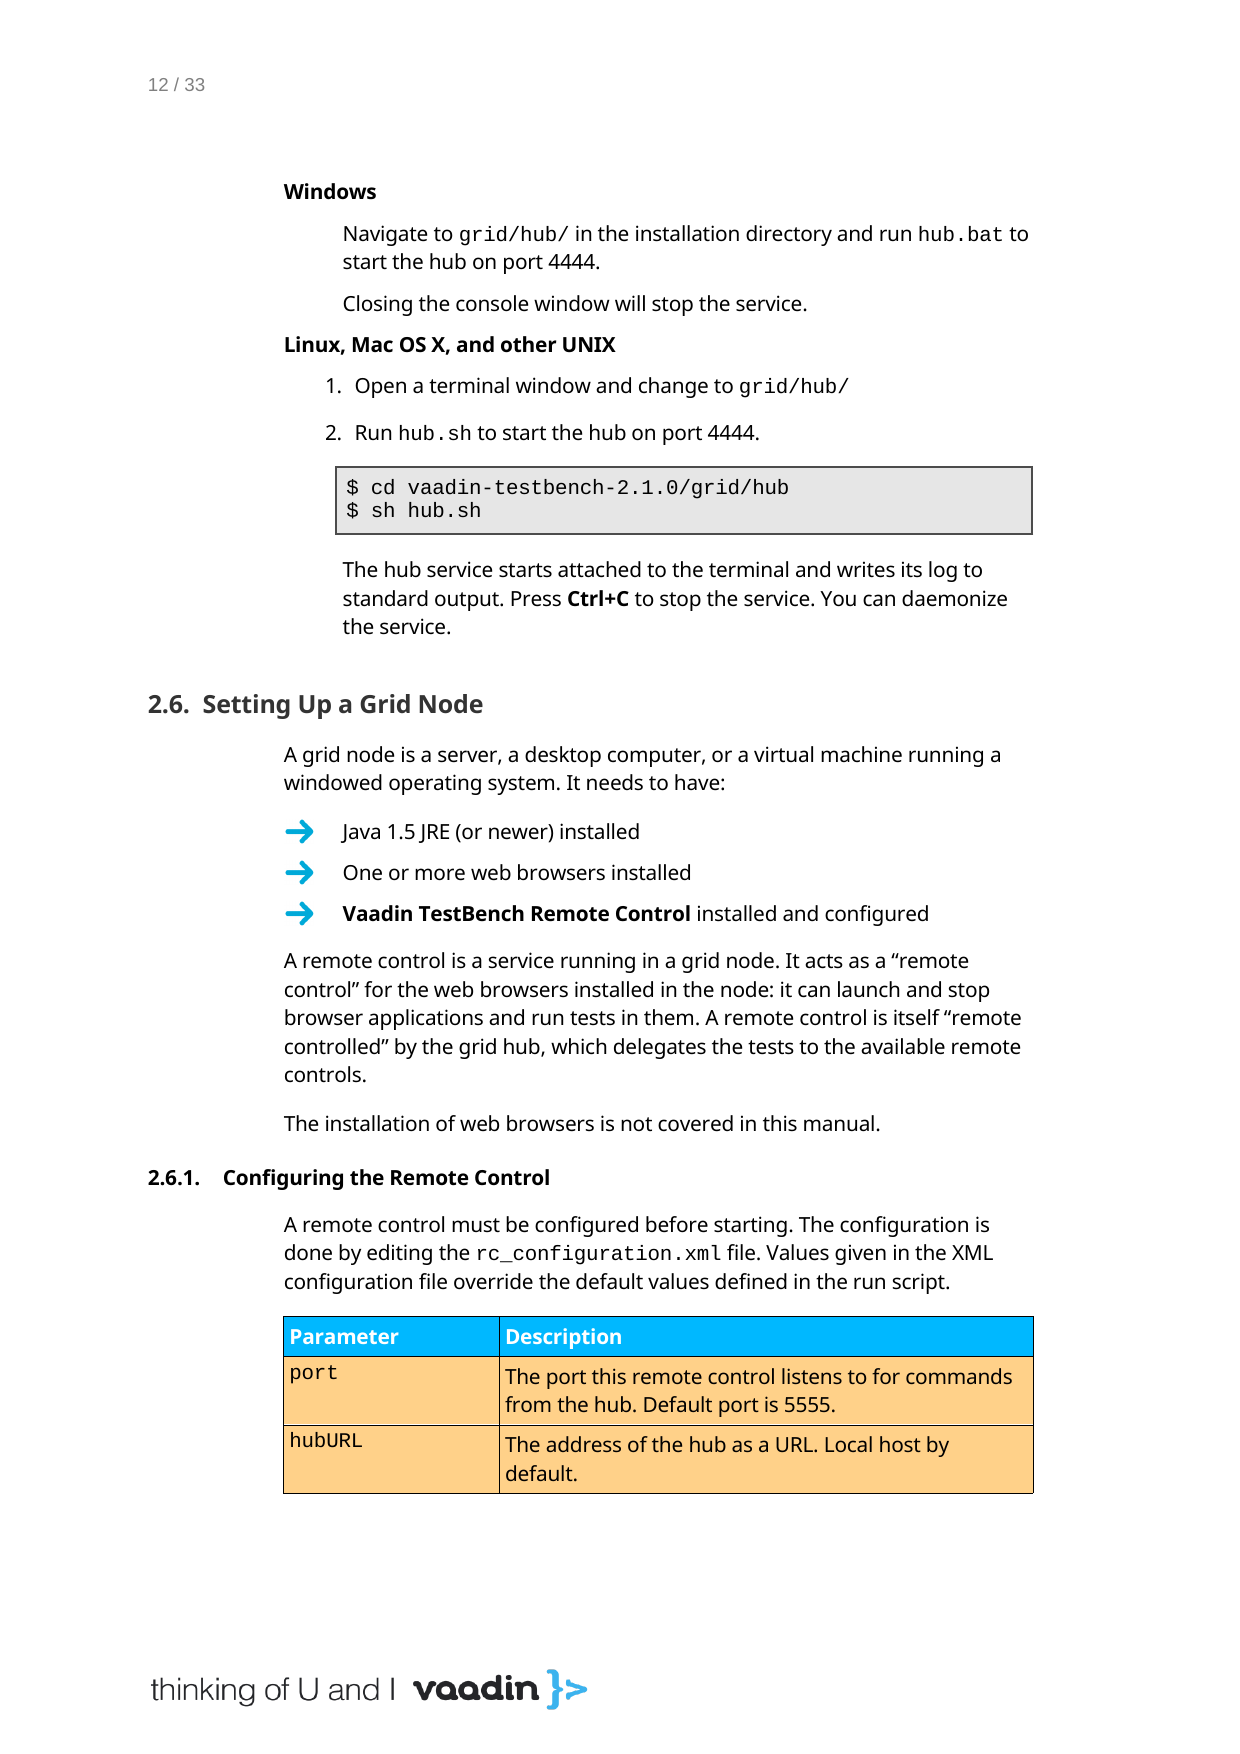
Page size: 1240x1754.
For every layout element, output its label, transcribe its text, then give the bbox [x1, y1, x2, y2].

text Navigate to grid/hub/ in the installation directory and run hub.bat to start the hub on port 4444. [342, 219, 1033, 276]
list Java 1.5 JRE (or newer) installed [283, 817, 1033, 846]
picture [304, 834, 314, 844]
picture [284, 819, 304, 844]
text The installation of web browsers is not covered in this manual. [283, 1109, 1033, 1138]
text Linux, Mac OS X, and other UNIX [283, 330, 1033, 358]
picture [284, 860, 304, 885]
list Run hub.sh to start the hub on port 4444. [325, 418, 1033, 447]
subtitle Setting Up a Grid Node [148, 687, 1033, 721]
picture [304, 819, 314, 829]
picture [304, 901, 314, 911]
picture [284, 901, 304, 926]
picture [304, 875, 314, 885]
text Windows [283, 177, 1033, 206]
table_cell port [284, 1357, 499, 1424]
list One or more web browsers installed [283, 858, 1033, 887]
list Open a terminal window and change to grid/hub/ [325, 372, 1033, 400]
table_header Description [500, 1317, 1033, 1356]
table_header Parameter [284, 1317, 499, 1356]
text The hub service starts attached to the terminal and writes its log to standard output. Press Ctrl+C to stop the service. You can daemonize the service. [342, 556, 1033, 641]
picture [150, 1665, 590, 1712]
picture [304, 860, 314, 870]
table_cell The port this remote control listens to for commands from the hub. Default port is 5555. [500, 1357, 1033, 1424]
text A remote control is a service running in a grid node. It acts as a “remote control” for the web browsers installed in the node: it can launch and stop browser applications and run tests in them. A remote control is itself “remote controlled” by the grid hub, which delegates the tests to the available remote controls. [283, 947, 1033, 1089]
text Closing the console window will stop the service. [342, 289, 1033, 317]
list Vaadin TestBench Remote Control installed and configured [283, 899, 1033, 928]
text $ cd vaadin-testbench-2.1.0/grid/hub $ sh hub.sh [337, 468, 1031, 533]
table_cell The address of the hub as a URL. Local host by default. [500, 1426, 1033, 1493]
text A grid node is a server, a desktop computer, or a virtual machine running a windowed operating system. It needs to have: [283, 740, 1033, 797]
table_cell hubURL [284, 1426, 499, 1493]
picture [304, 916, 314, 926]
text A remote control must be configured before starting. The configuration is done by editing the rc_configuration.xml file. Values given in the XML configuration file override the default values defined in the run script. [283, 1210, 1033, 1296]
subtitle Configuring the Remote Control [148, 1163, 1033, 1191]
